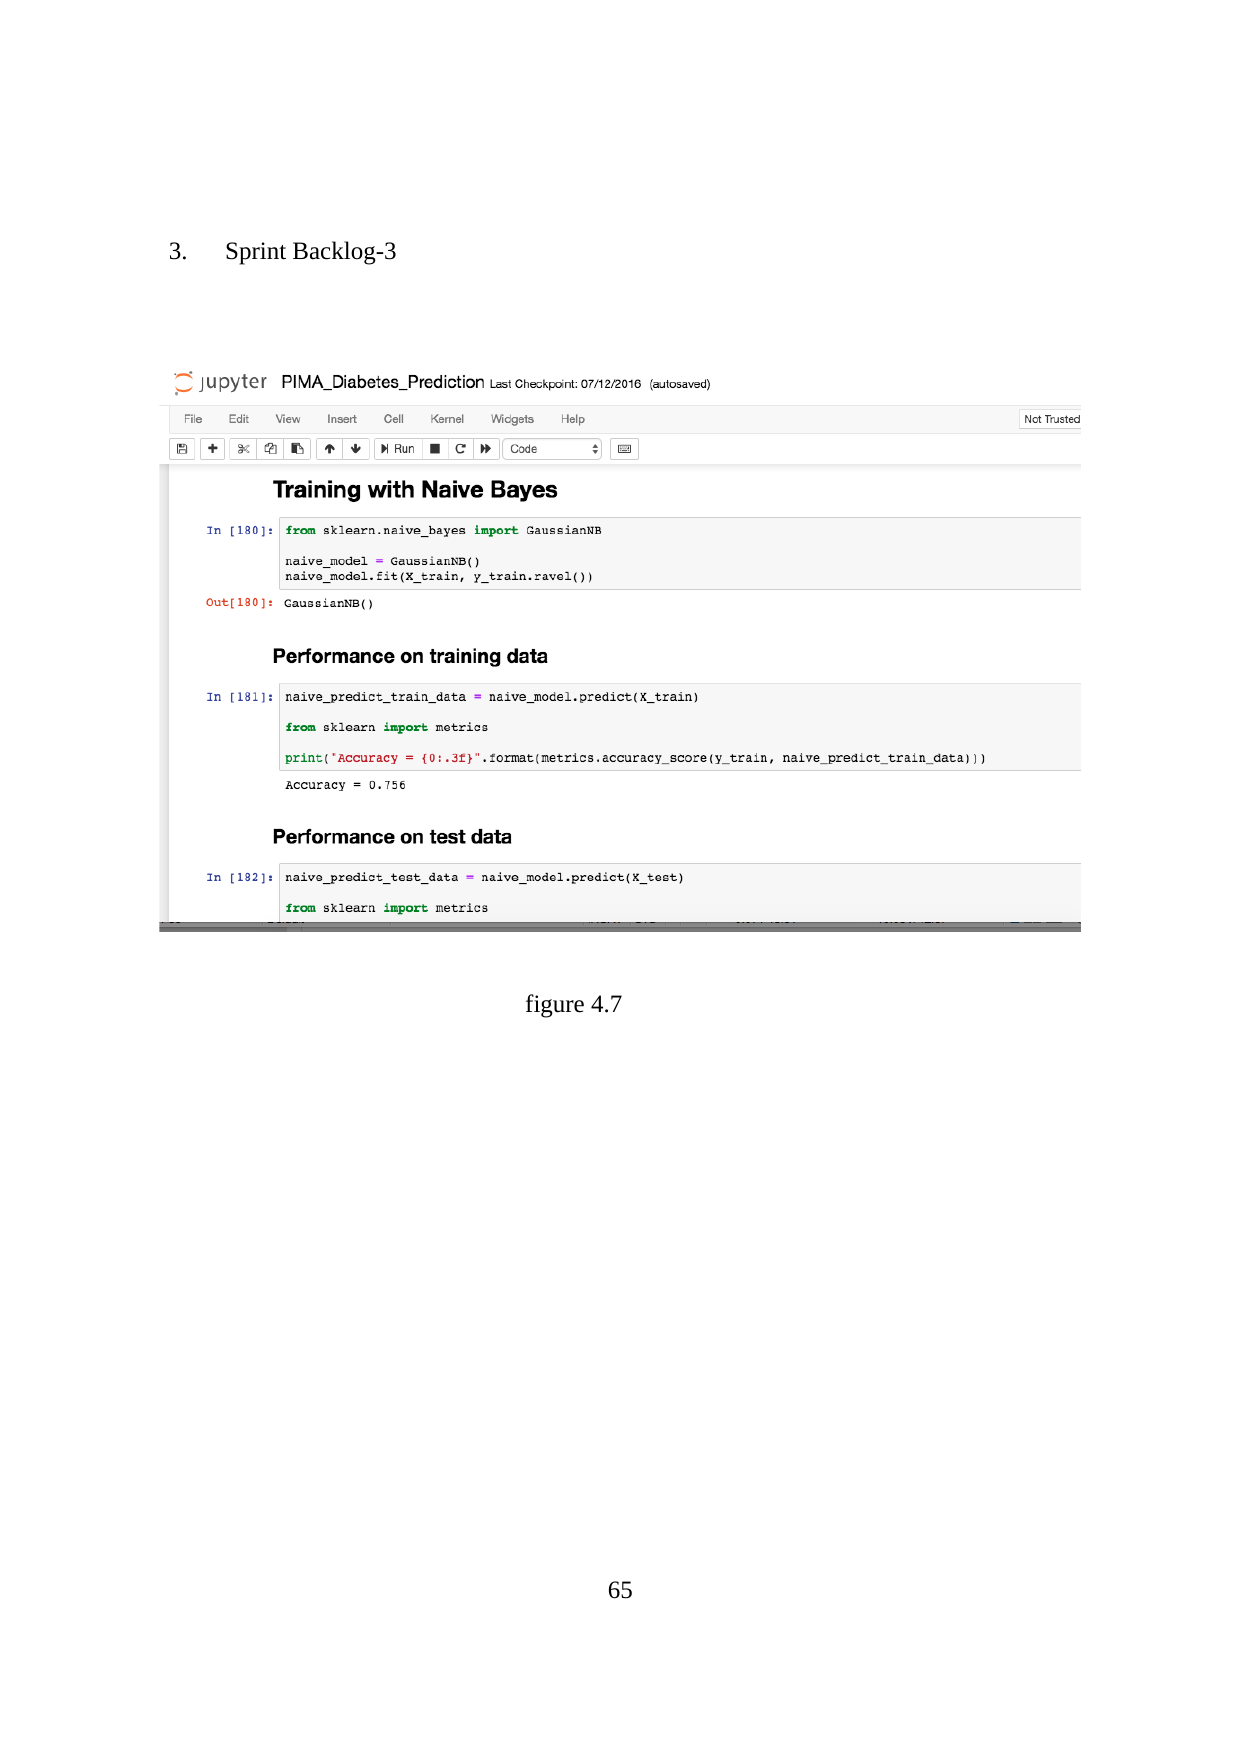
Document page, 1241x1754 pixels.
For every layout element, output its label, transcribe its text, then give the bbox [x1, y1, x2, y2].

list figure 4.7 [169, 989, 1090, 1018]
picture [159, 365, 1081, 932]
list Sprint Backlog-3 [169, 236, 1090, 351]
